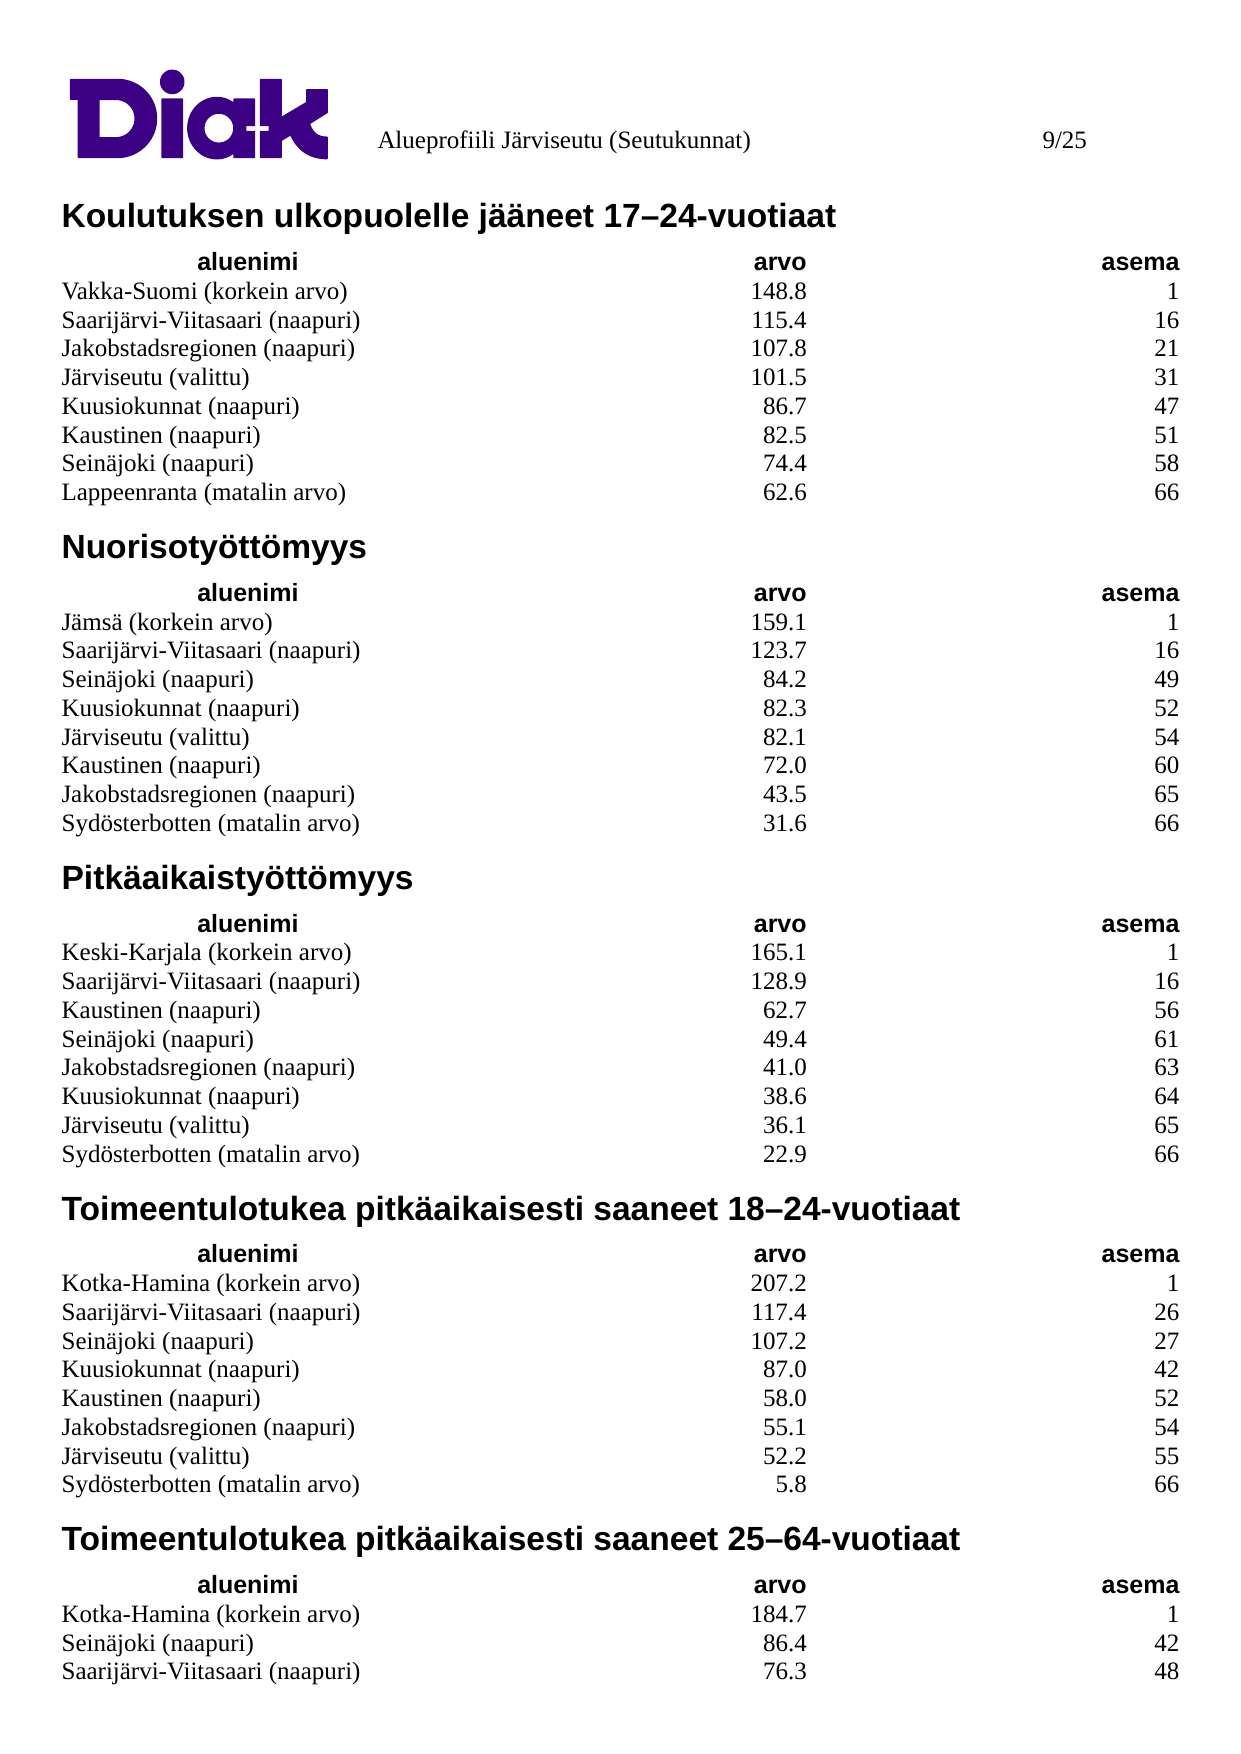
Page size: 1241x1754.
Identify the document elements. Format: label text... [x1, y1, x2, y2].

table_cell 47 [806, 391, 1179, 420]
subtitle Nuorisotyöttömyys [61, 527, 1179, 566]
table_cell 87.0 [434, 1355, 806, 1383]
subtitle Pitkäaikaistyöttömyys [61, 858, 1179, 896]
table_cell 128.9 [434, 966, 806, 995]
table_cell 49.4 [434, 1024, 806, 1052]
table_cell 82.3 [434, 693, 806, 722]
table_cell Jämsä (korkein arvo) [61, 607, 434, 636]
table_cell Sydösterbotten (matalin arvo) [61, 808, 434, 837]
table_header aluenimi [61, 247, 434, 276]
table_cell 16 [806, 305, 1179, 333]
table_cell Kaustinen (naapuri) [61, 751, 434, 779]
table_cell Kuusiokunnat (naapuri) [61, 1081, 434, 1110]
table_cell 184.7 [434, 1599, 806, 1628]
table_header arvo [434, 909, 806, 937]
subtitle Koulutuksen ulkopuolelle jääneet 17–24-vuotiaat [61, 196, 1179, 235]
table_cell 64 [806, 1081, 1179, 1110]
table_cell 54 [806, 1412, 1179, 1441]
table_cell Seinäjoki (naapuri) [61, 1628, 434, 1656]
table_cell Vakka-Suomi (korkein arvo) [61, 276, 434, 305]
table_cell Saarijärvi-Viitasaari (naapuri) [61, 1656, 434, 1685]
table_cell 66 [806, 477, 1179, 506]
table_cell Jakobstadsregionen (naapuri) [61, 334, 434, 362]
table_cell 42 [806, 1355, 1179, 1383]
table_cell 27 [806, 1326, 1179, 1354]
table_cell Sydösterbotten (matalin arvo) [61, 1470, 434, 1498]
table_cell 65 [806, 1110, 1179, 1139]
table_cell Saarijärvi-Viitasaari (naapuri) [61, 1297, 434, 1326]
table_cell 82.5 [434, 420, 806, 448]
table_cell 55.1 [434, 1412, 806, 1441]
table_cell 42 [806, 1628, 1179, 1656]
table_cell Kaustinen (naapuri) [61, 995, 434, 1024]
table_cell 52 [806, 1383, 1179, 1412]
table_cell Kuusiokunnat (naapuri) [61, 1355, 434, 1383]
table_cell 62.7 [434, 995, 806, 1024]
table_cell Kuusiokunnat (naapuri) [61, 391, 434, 420]
table_cell 43.5 [434, 779, 806, 808]
table_header aluenimi [61, 909, 434, 937]
table_cell Sydösterbotten (matalin arvo) [61, 1139, 434, 1167]
table_cell 82.1 [434, 722, 806, 751]
table_cell 41.0 [434, 1053, 806, 1081]
table_cell 58 [806, 449, 1179, 477]
table_cell Kaustinen (naapuri) [61, 1383, 434, 1412]
table_header asema [806, 247, 1179, 276]
table_cell 52 [806, 693, 1179, 722]
table_header arvo [434, 1240, 806, 1268]
table_cell 115.4 [434, 305, 806, 333]
table_cell Järviseutu (valittu) [61, 722, 434, 751]
table_cell 1 [806, 1268, 1179, 1297]
table_cell 62.6 [434, 477, 806, 506]
table_cell Jakobstadsregionen (naapuri) [61, 779, 434, 808]
table_header aluenimi [61, 1240, 434, 1268]
table_cell Saarijärvi-Viitasaari (naapuri) [61, 966, 434, 995]
table_cell 66 [806, 1470, 1179, 1498]
table_cell 21 [806, 334, 1179, 362]
table_header asema [806, 1570, 1179, 1599]
table_cell Järviseutu (valittu) [61, 362, 434, 391]
table_header asema [806, 909, 1179, 937]
table_cell 26 [806, 1297, 1179, 1326]
table_cell Lappeenranta (matalin arvo) [61, 477, 434, 506]
table_cell Järviseutu (valittu) [61, 1110, 434, 1139]
table_cell Saarijärvi-Viitasaari (naapuri) [61, 636, 434, 664]
table_header aluenimi [61, 578, 434, 607]
table_cell 74.4 [434, 449, 806, 477]
table_cell 38.6 [434, 1081, 806, 1110]
table_cell 60 [806, 751, 1179, 779]
table_cell 1 [806, 276, 1179, 305]
table_cell Seinäjoki (naapuri) [61, 1024, 434, 1052]
table_cell 159.1 [434, 607, 806, 636]
table_cell 76.3 [434, 1656, 806, 1685]
table_cell 52.2 [434, 1441, 806, 1469]
table_cell 84.2 [434, 664, 806, 693]
table_cell 1 [806, 607, 1179, 636]
table_cell 86.7 [434, 391, 806, 420]
table_header arvo [434, 1570, 806, 1599]
table_cell 48 [806, 1656, 1179, 1685]
table_cell 65 [806, 779, 1179, 808]
subtitle Toimeentulotukea pitkäaikaisesti saaneet 25–64-vuotiaat [61, 1519, 1179, 1558]
table_cell 54 [806, 722, 1179, 751]
table_cell 123.7 [434, 636, 806, 664]
table_cell 61 [806, 1024, 1179, 1052]
table_cell Seinäjoki (naapuri) [61, 449, 434, 477]
table_cell 66 [806, 808, 1179, 837]
table_cell 31 [806, 362, 1179, 391]
table_header asema [806, 1240, 1179, 1268]
table_cell 207.2 [434, 1268, 806, 1297]
table_cell Saarijärvi-Viitasaari (naapuri) [61, 305, 434, 333]
table_cell Seinäjoki (naapuri) [61, 664, 434, 693]
table_cell 16 [806, 636, 1179, 664]
table_cell Seinäjoki (naapuri) [61, 1326, 434, 1354]
table_header arvo [434, 578, 806, 607]
table_cell 107.2 [434, 1326, 806, 1354]
table_cell 101.5 [434, 362, 806, 391]
table_cell 49 [806, 664, 1179, 693]
table_cell 63 [806, 1053, 1179, 1081]
table_cell Kotka-Hamina (korkein arvo) [61, 1268, 434, 1297]
table_cell 22.9 [434, 1139, 806, 1167]
table_cell 86.4 [434, 1628, 806, 1656]
table_cell 107.8 [434, 334, 806, 362]
subtitle Toimeentulotukea pitkäaikaisesti saaneet 18–24-vuotiaat [61, 1188, 1179, 1227]
table_cell 1 [806, 938, 1179, 966]
table_cell 16 [806, 966, 1179, 995]
table_cell Kuusiokunnat (naapuri) [61, 693, 434, 722]
table_cell 1 [806, 1599, 1179, 1628]
table_cell 66 [806, 1139, 1179, 1167]
table_cell 5.8 [434, 1470, 806, 1498]
table_header arvo [434, 247, 806, 276]
table_cell Järviseutu (valittu) [61, 1441, 434, 1469]
table_cell Jakobstadsregionen (naapuri) [61, 1053, 434, 1081]
table_cell 56 [806, 995, 1179, 1024]
table_header aluenimi [61, 1570, 434, 1599]
table_cell 117.4 [434, 1297, 806, 1326]
table_cell Kaustinen (naapuri) [61, 420, 434, 448]
table_cell 58.0 [434, 1383, 806, 1412]
table_cell 165.1 [434, 938, 806, 966]
table_cell Jakobstadsregionen (naapuri) [61, 1412, 434, 1441]
table_cell 51 [806, 420, 1179, 448]
table_cell 72.0 [434, 751, 806, 779]
table_cell Keski-Karjala (korkein arvo) [61, 938, 434, 966]
table_header asema [806, 578, 1179, 607]
table_cell 148.8 [434, 276, 806, 305]
table_cell 55 [806, 1441, 1179, 1469]
table_cell 31.6 [434, 808, 806, 837]
table_cell Kotka-Hamina (korkein arvo) [61, 1599, 434, 1628]
table_cell 36.1 [434, 1110, 806, 1139]
